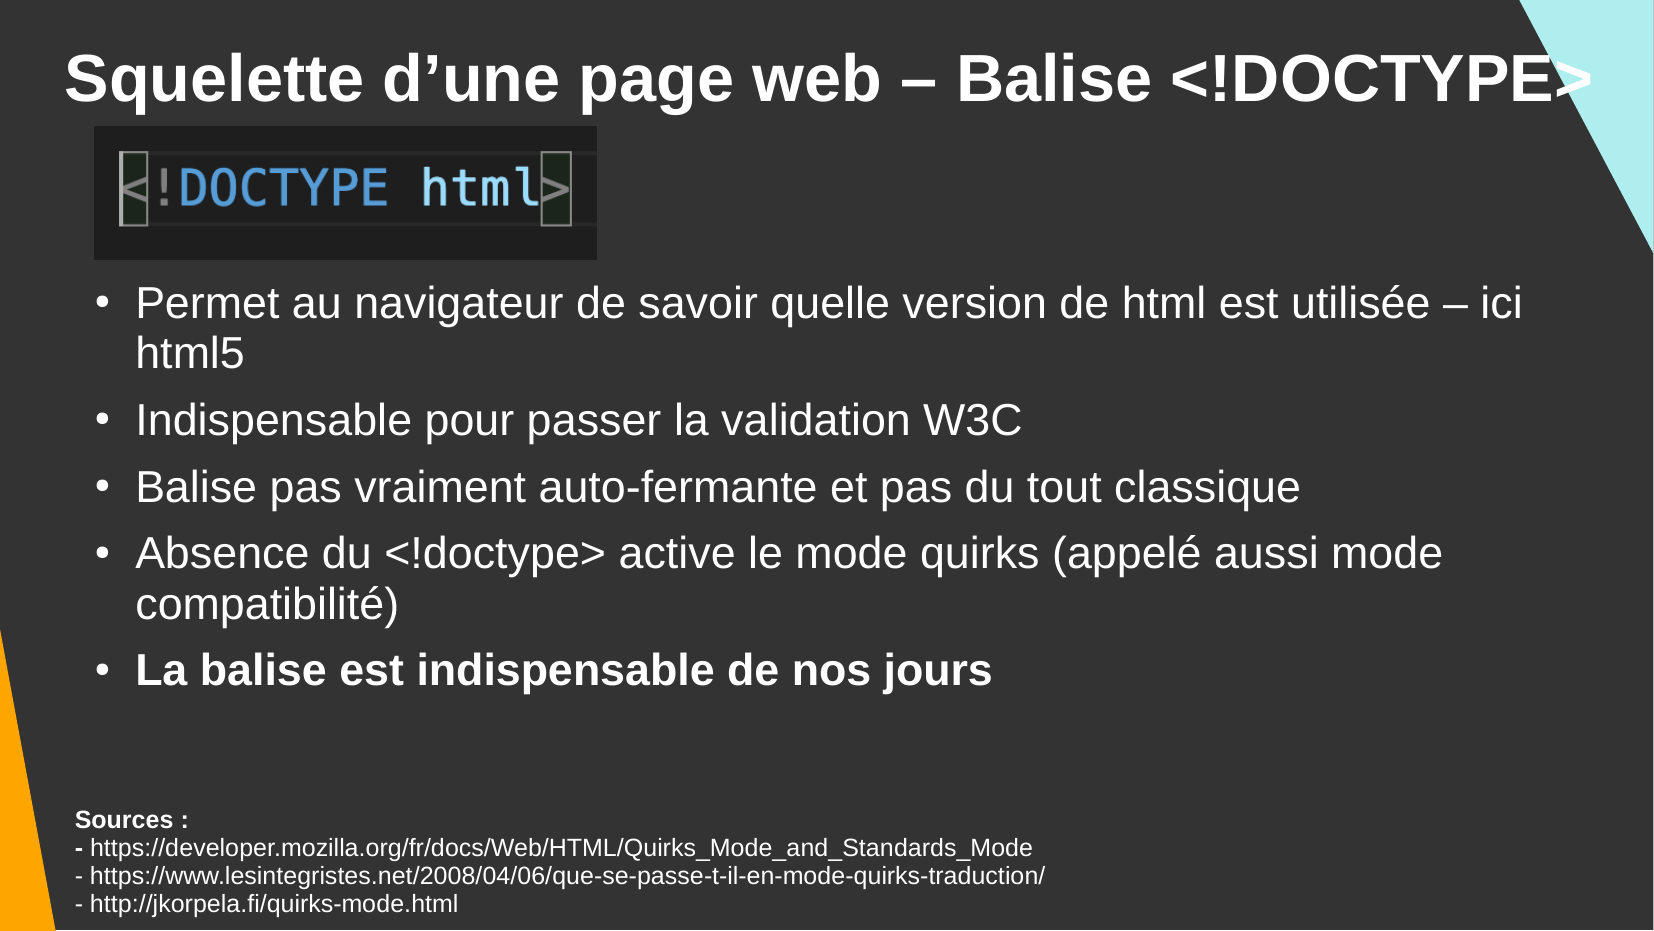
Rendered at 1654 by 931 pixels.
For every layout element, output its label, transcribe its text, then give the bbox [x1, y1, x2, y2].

text_box Sources : - https://developer.mozilla.org/fr/docs/Web/HTML/Quirks_Mode_and_Standards_Mode - https://www.lesintegristes.net/2008/04/06/que-se-passe-t-il-en-mode-quirks-traduction/ - http://jkorpela.fi/quirks-mode.html [59, 798, 1546, 931]
text_box [1519, 0, 1654, 255]
text_box [0, 629, 56, 931]
title Squelette d’une page web – Balise <!DOCTYPE> [64, 40, 1635, 153]
picture [94, 126, 597, 260]
list Permet au navigateur de savoir quelle version de html est utilisée – ici html5 Indispensable pour passer la validation W3C Balise pas vraiment auto-fermante et pas du tout classique Absence du <!doctype> active le mode quirks (appelé aussi mode compatibilité) La balise est indispensable de nos jours [80, 278, 1635, 698]
